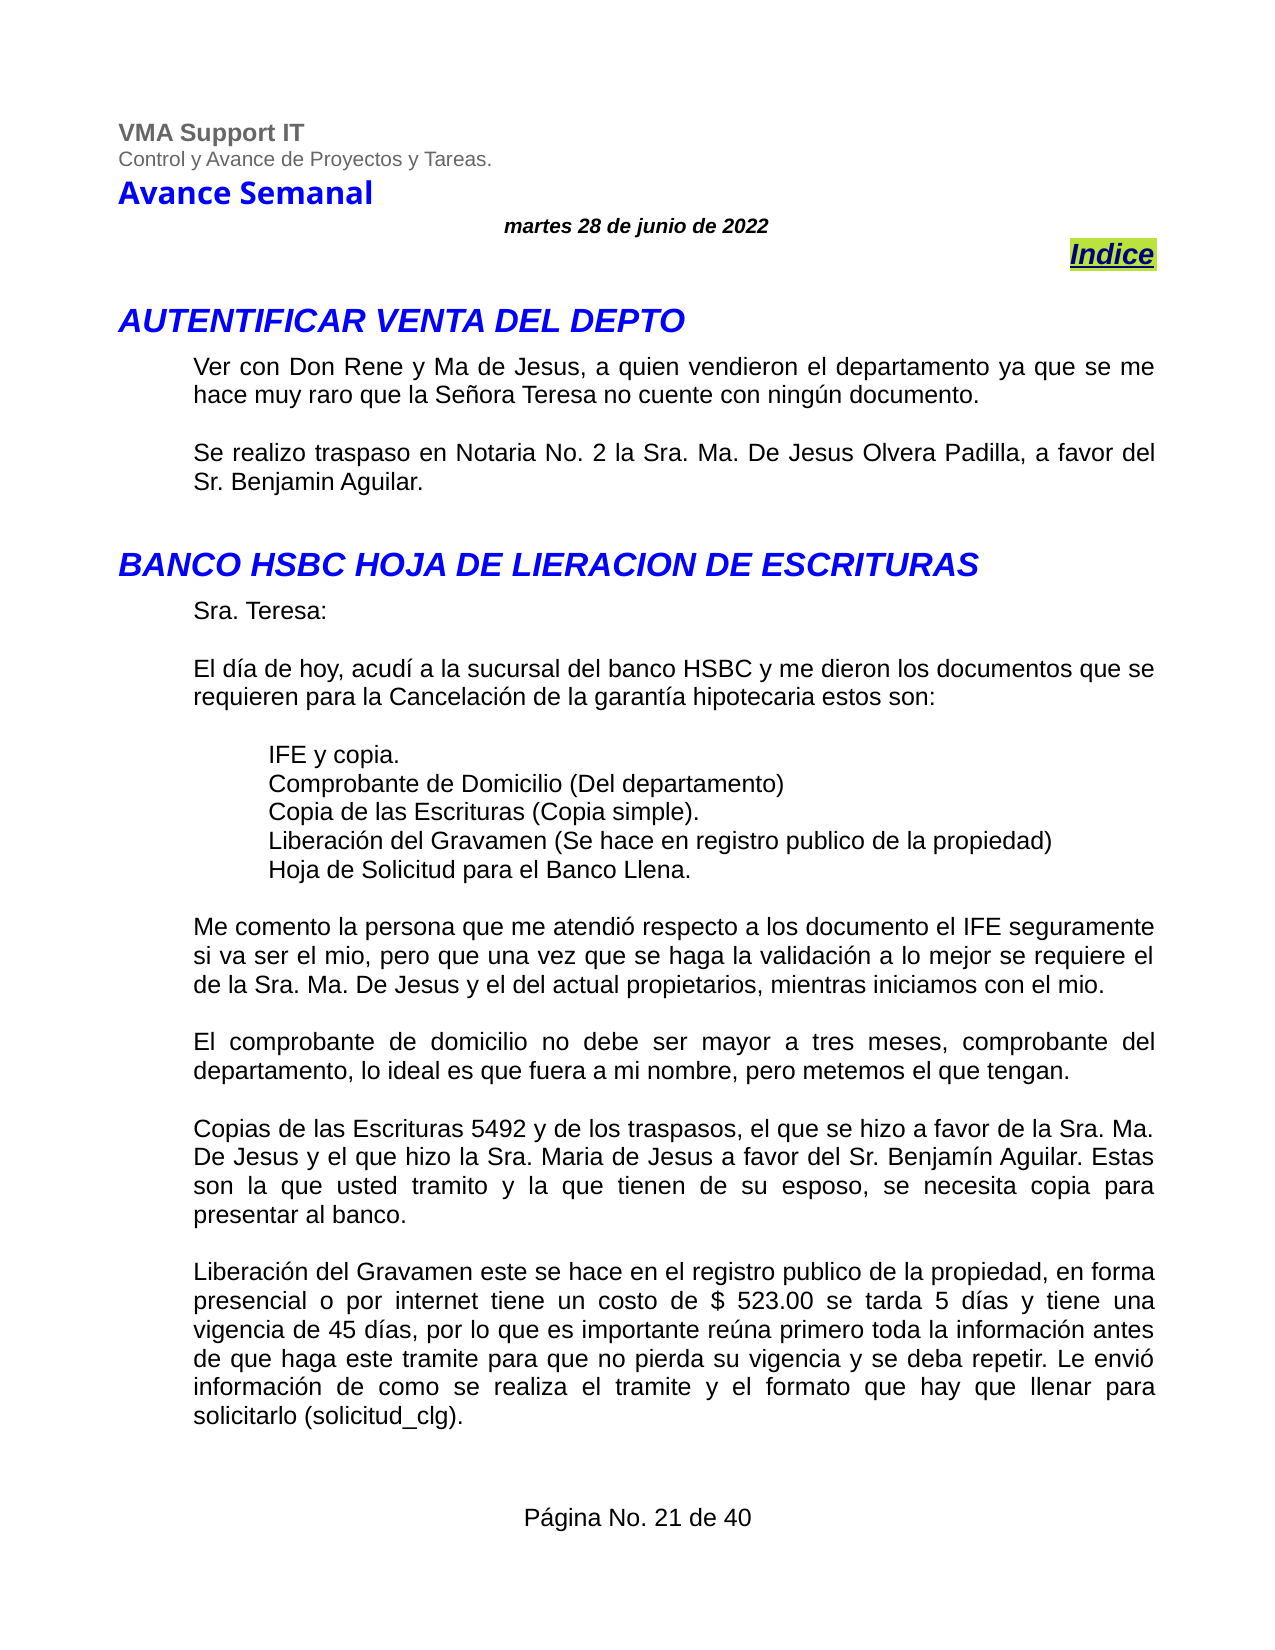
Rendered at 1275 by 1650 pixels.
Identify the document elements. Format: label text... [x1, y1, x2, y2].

text Liberación del Gravamen (Se hace en registro publico de la propiedad) [193, 826, 1157, 855]
subtitle BANCO HSBC HOJA DE LIERACION DE ESCRITURAS [118, 545, 1157, 583]
text Se realizo traspaso en Notaria No. 2 la Sra. Ma. De Jesus Olvera Padilla, a favor del Sr. Benjamin Aguilar. [193, 438, 1157, 495]
text El día de hoy, acudí a la sucursal del banco HSBC y me dieron los documentos que se requieren para la Cancelación de la garantía hipotecaria estos son: [193, 653, 1157, 711]
text Hoja de Solicitud para el Banco Llena. [193, 855, 1157, 883]
text Comprobante de Domicilio (Del departamento) [193, 768, 1157, 797]
text Copia de las Escrituras (Copia simple). [193, 797, 1157, 826]
text Liberación del Gravamen este se hace en el registro publico de la propiedad, en forma presencial o por internet tiene un costo de $ 523.00 se tarda 5 días y tiene una vigencia de 45 días, por lo que es importante reúna primero toda la información antes de que haga este tramite para que no pierda su vigencia y se deba repetir. Le envió información de como se realiza el tramite y el formato que hay que llenar para solicitarlo (solicitud_clg). [193, 1257, 1157, 1430]
subtitle AUTENTIFICAR VENTA DEL DEPTO [118, 300, 1157, 339]
text Sra. Teresa: [193, 596, 1157, 625]
text Copias de las Escrituras 5492 y de los traspasos, el que se hizo a favor de la Sra. Ma. De Jesus y el que hizo la Sra. Maria de Jesus a favor del Sr. Benjamín Aguilar. Estas son la que usted tramito y la que tienen de su esposo, se necesita copia para presentar al banco. [193, 1113, 1157, 1228]
text Ver con Don Rene y Ma de Jesus, a quien vendieron el departamento ya que se me hace muy raro que la Señora Teresa no cuente con ningún documento. [193, 352, 1157, 409]
text Me comento la persona que me atendió respecto a los documento el IFE seguramente si va ser el mio, pero que una vez que se haga la validación a lo mejor se requiere el de la Sra. Ma. De Jesus y el del actual propietarios, mientras iniciamos con el mio. [193, 912, 1157, 998]
text IFE y copia. [193, 740, 1157, 768]
text El comprobante de domicilio no debe ser mayor a tres meses, comprobante del departamento, lo ideal es que fuera a mi nombre, pero metemos el que tengan. [193, 1027, 1157, 1085]
